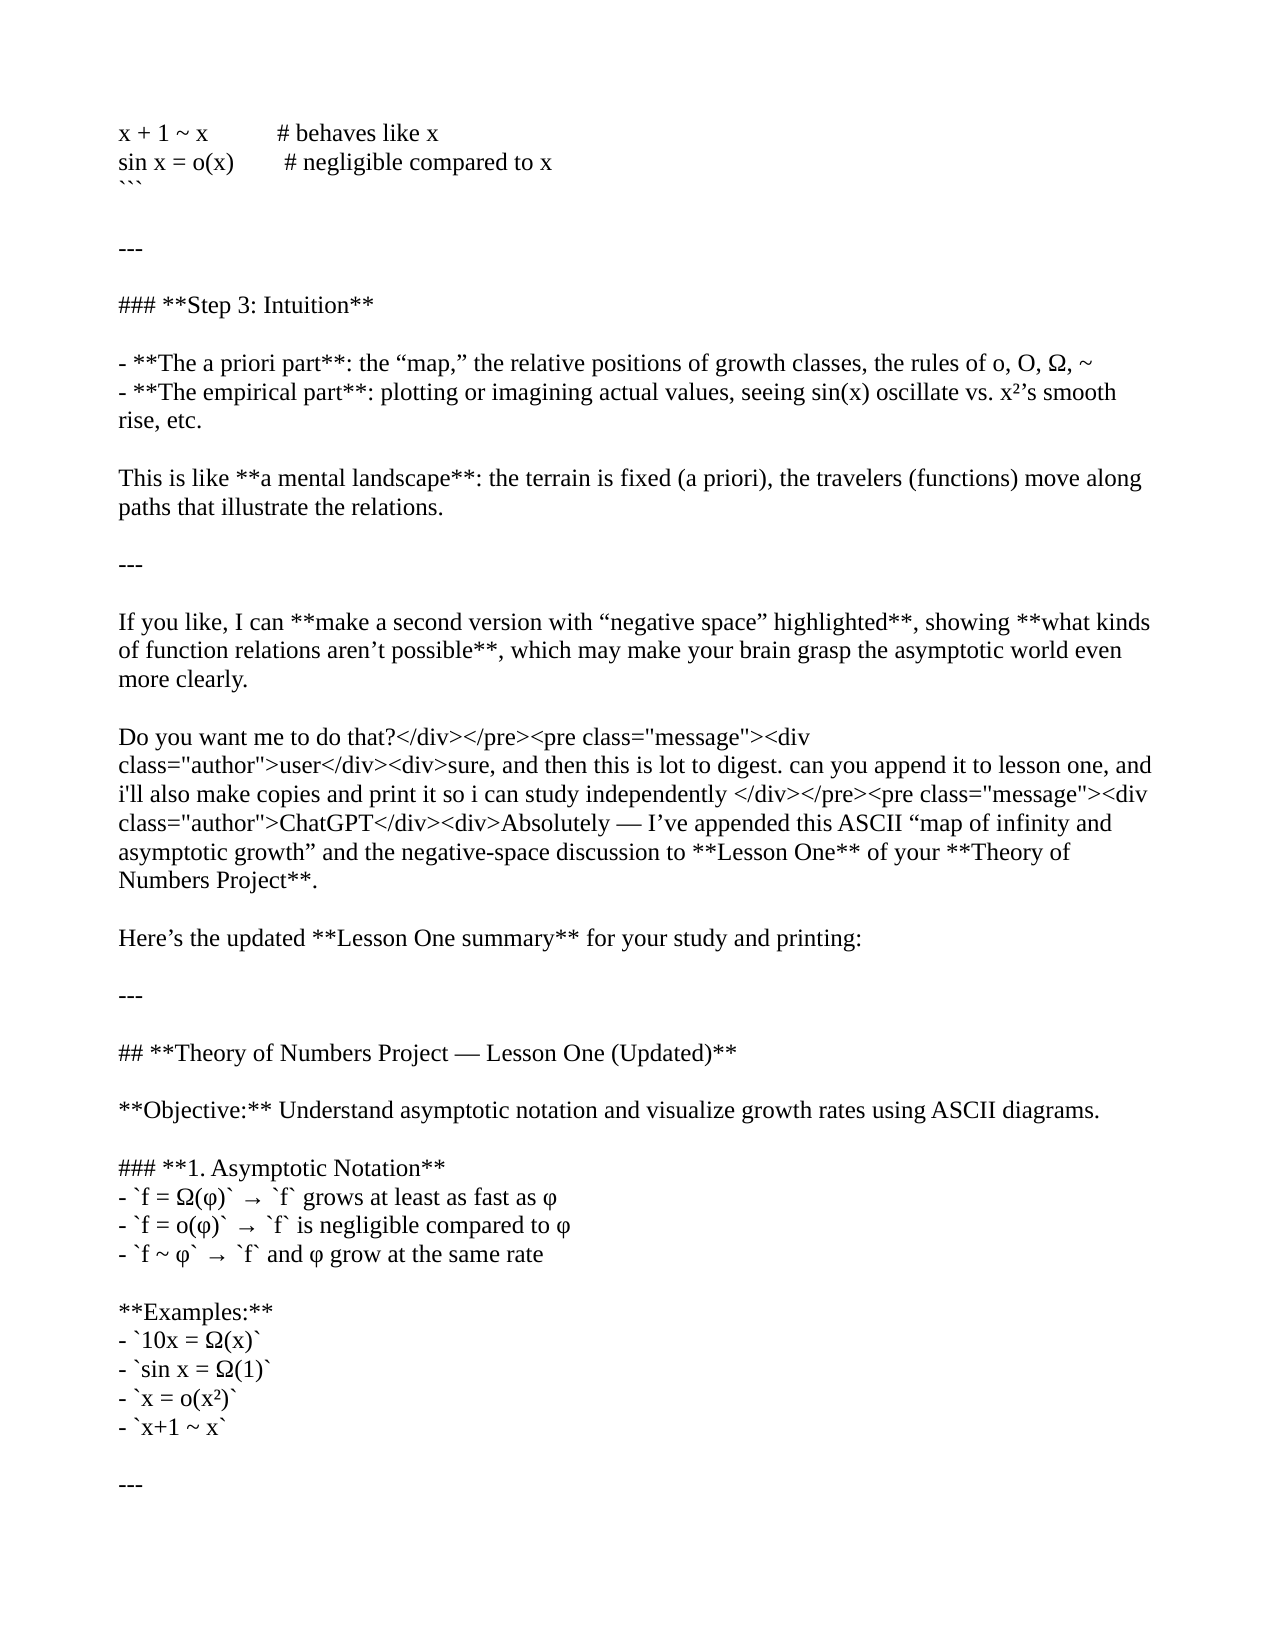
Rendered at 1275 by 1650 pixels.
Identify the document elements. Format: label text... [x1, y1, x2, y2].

text - `sin x = Ω(1)` [118, 1354, 1157, 1383]
text Here’s the updated **Lesson One summary** for your study and printing: [118, 923, 1157, 952]
text ### **Step 3: Intuition** [118, 291, 1157, 319]
text If you like, I can **make a second version with “negative space” highlighted**, showing **what kinds of function relations aren’t possible**, which may make your brain grasp the asymptotic world even more clearly. [118, 607, 1157, 693]
text sin x = o(x) # negligible compared to x [118, 147, 1157, 176]
text - `10x = Ω(x)` [118, 1326, 1157, 1354]
text --- [118, 233, 1157, 262]
text This is like **a mental landscape**: the terrain is fixed (a priori), the travelers (functions) move along paths that illustrate the relations. [118, 463, 1157, 521]
text - **The empirical part**: plotting or imagining actual values, seeing sin(x) oscillate vs. x²’s smooth rise, etc. [118, 377, 1157, 434]
text - `f = o(φ)` → `f` is negligible compared to φ [118, 1211, 1157, 1239]
text x + 1 ~ x # behaves like x [118, 118, 1157, 147]
text - **The a priori part**: the “map,” the relative positions of growth classes, the rules of o, O, Ω, ~ [118, 348, 1157, 377]
text --- [118, 549, 1157, 578]
text - `f = Ω(φ)` → `f` grows at least as fast as φ [118, 1182, 1157, 1211]
text - `f ~ φ` → `f` and φ grow at the same rate [118, 1239, 1157, 1268]
text - `x+1 ~ x` [118, 1412, 1157, 1441]
text --- [118, 1469, 1157, 1498]
text **Objective:** Understand asymptotic notation and visualize growth rates using ASCII diagrams. [118, 1096, 1157, 1124]
text --- [118, 981, 1157, 1009]
text - `x = o(x²)` [118, 1383, 1157, 1412]
text ## **Theory of Numbers Project — Lesson One (Updated)** [118, 1038, 1157, 1067]
text ``` [118, 176, 1157, 204]
text ### **1. Asymptotic Notation** [118, 1153, 1157, 1182]
text Do you want me to do that?</div></pre><pre class="message"><div class="author">user</div><div>sure, and then this is lot to digest. can you append it to lesson one, and i'll also make copies and print it so i can study independently </div></pre><pre class="message"><div class="author">ChatGPT</div><div>Absolutely — I’ve appended this ASCII “map of infinity and asymptotic growth” and the negative-space discussion to **Lesson One** of your **Theory of Numbers Project**. [118, 722, 1157, 894]
text **Examples:** [118, 1297, 1157, 1326]
